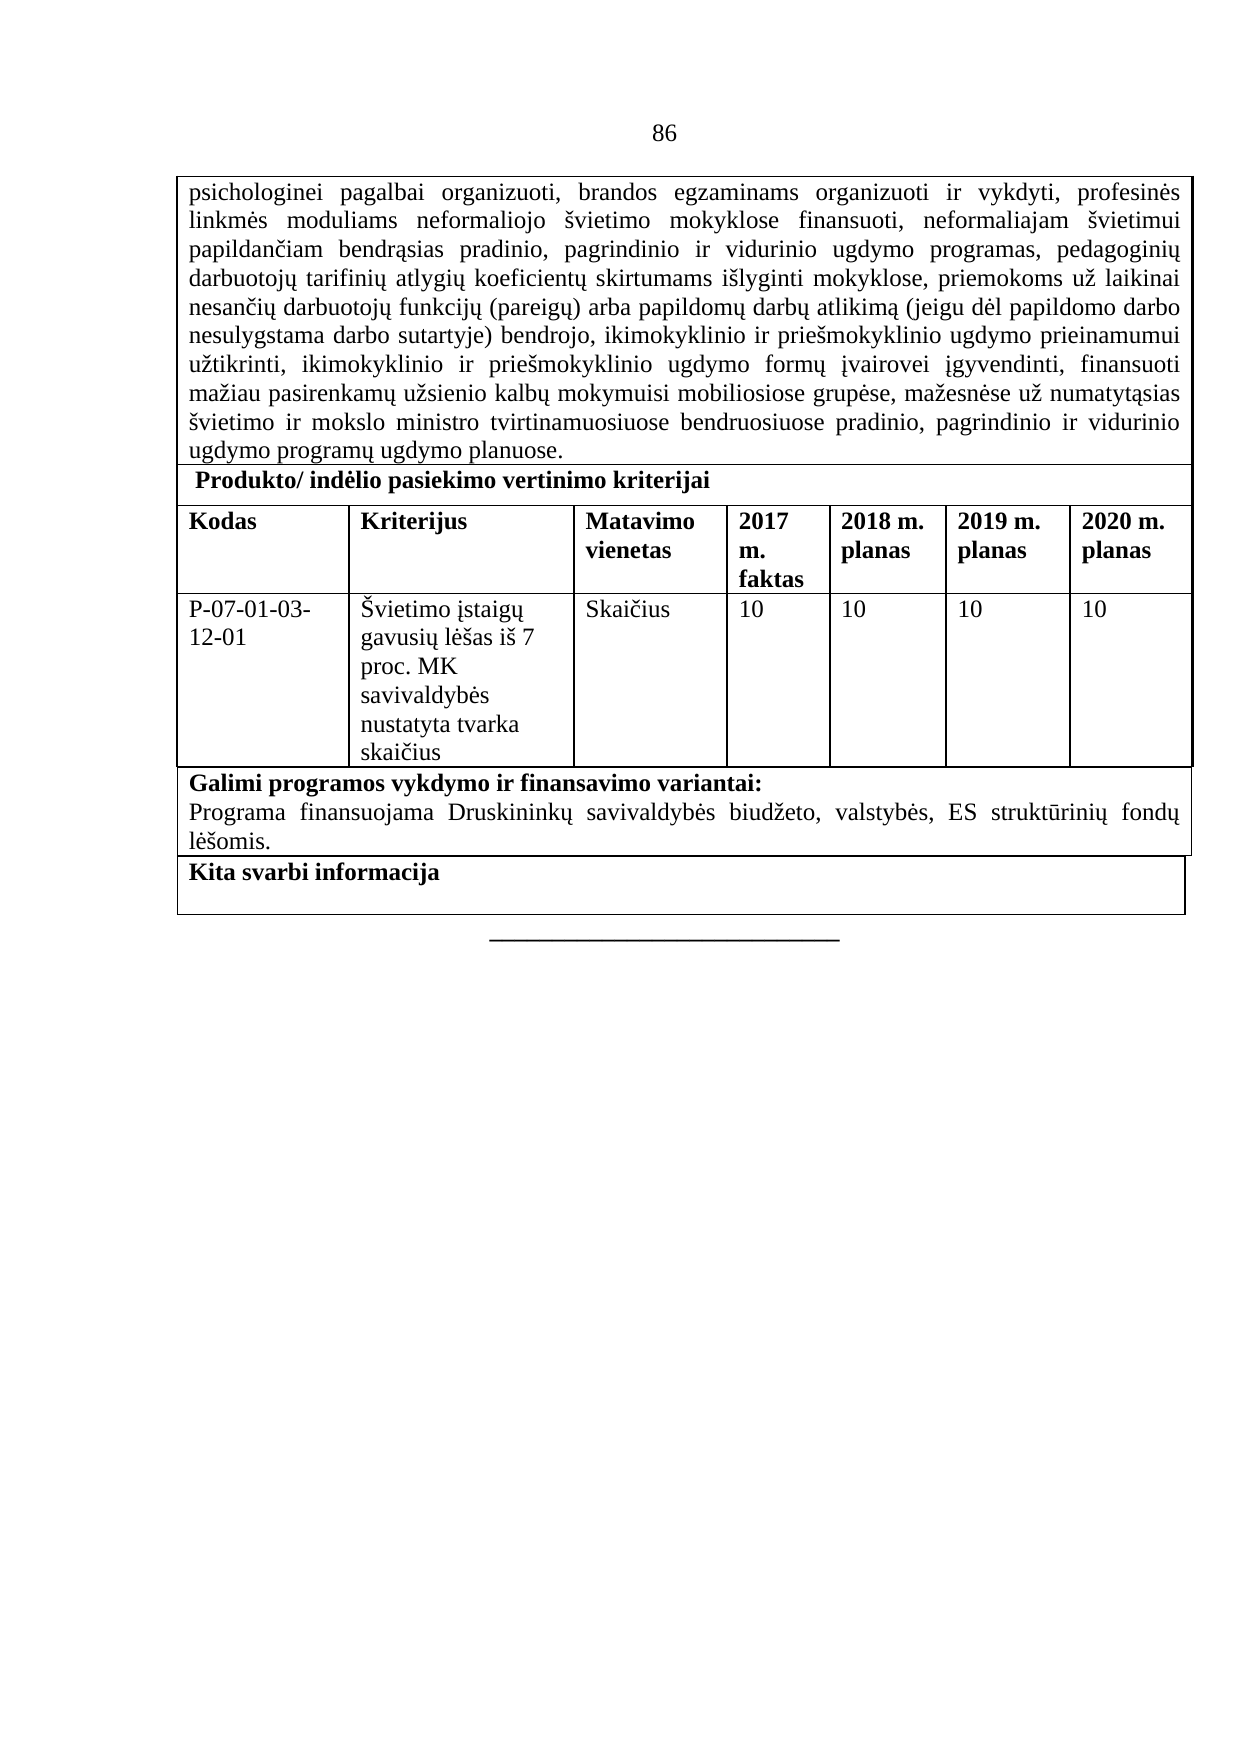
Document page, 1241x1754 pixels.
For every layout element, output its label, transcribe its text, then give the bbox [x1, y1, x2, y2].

table_cell 10 [831, 594, 945, 766]
table_cell Matavimo vienetas [575, 506, 726, 593]
table_cell Skaičius [575, 594, 726, 766]
table_cell 2018 m. planas [831, 506, 945, 593]
table_header Kita svarbi informacija [178, 857, 1184, 914]
table_cell Produkto/ indėlio pasiekimo vertinimo kriterijai [178, 465, 1191, 505]
text ____________________________ [177, 915, 1152, 944]
table_cell 10 [1071, 594, 1191, 766]
table_cell 10 [947, 594, 1069, 766]
table_cell Kodas [178, 506, 348, 593]
table_header Galimi programos vykdymo ir finansavimo variantai: Programa finansuojama Druskininkų savivaldybės biudžeto, valstybės, ES struktūrinių fondų lėšomis. [178, 768, 1191, 854]
table_cell 2020 m. planas [1071, 506, 1191, 593]
table_cell Švietimo įstaigų gavusių lėšas iš 7 proc. MK savivaldybės nustatyta tvarka skaičius [350, 594, 573, 766]
table_cell 2019 m. planas [947, 506, 1069, 593]
table_cell psichologinei pagalbai organizuoti, brandos egzaminams organizuoti ir vykdyti, profesinės linkmės moduliams neformaliojo švietimo mokyklose finansuoti, neformaliajam švietimui papildančiam bendrąsias pradinio, pagrindinio ir vidurinio ugdymo programas, pedagoginių darbuotojų tarifinių atlygių koeficientų skirtumams išlyginti mokyklose, priemokoms už laikinai nesančių darbuotojų funkcijų (pareigų) arba papildomų darbų atlikimą (jeigu dėl papildomo darbo nesulygstama darbo sutartyje) bendrojo, ikimokyklinio ir priešmokyklinio ugdymo prieinamumui užtikrinti, ikimokyklinio ir priešmokyklinio ugdymo formų įvairovei įgyvendinti, finansuoti mažiau pasirenkamų užsienio kalbų mokymuisi mobiliosiose grupėse, mažesnėse už numatytąsias švietimo ir mokslo ministro tvirtinamuosiuose bendruosiuose pradinio, pagrindinio ir vidurinio ugdymo programų ugdymo planuose. [178, 177, 1191, 464]
table_cell P-07-01-03-12-01 [178, 594, 348, 766]
table_cell 10 [728, 594, 829, 766]
table_cell Kriterijus [350, 506, 573, 593]
table_cell 2017 m. faktas [728, 506, 829, 593]
